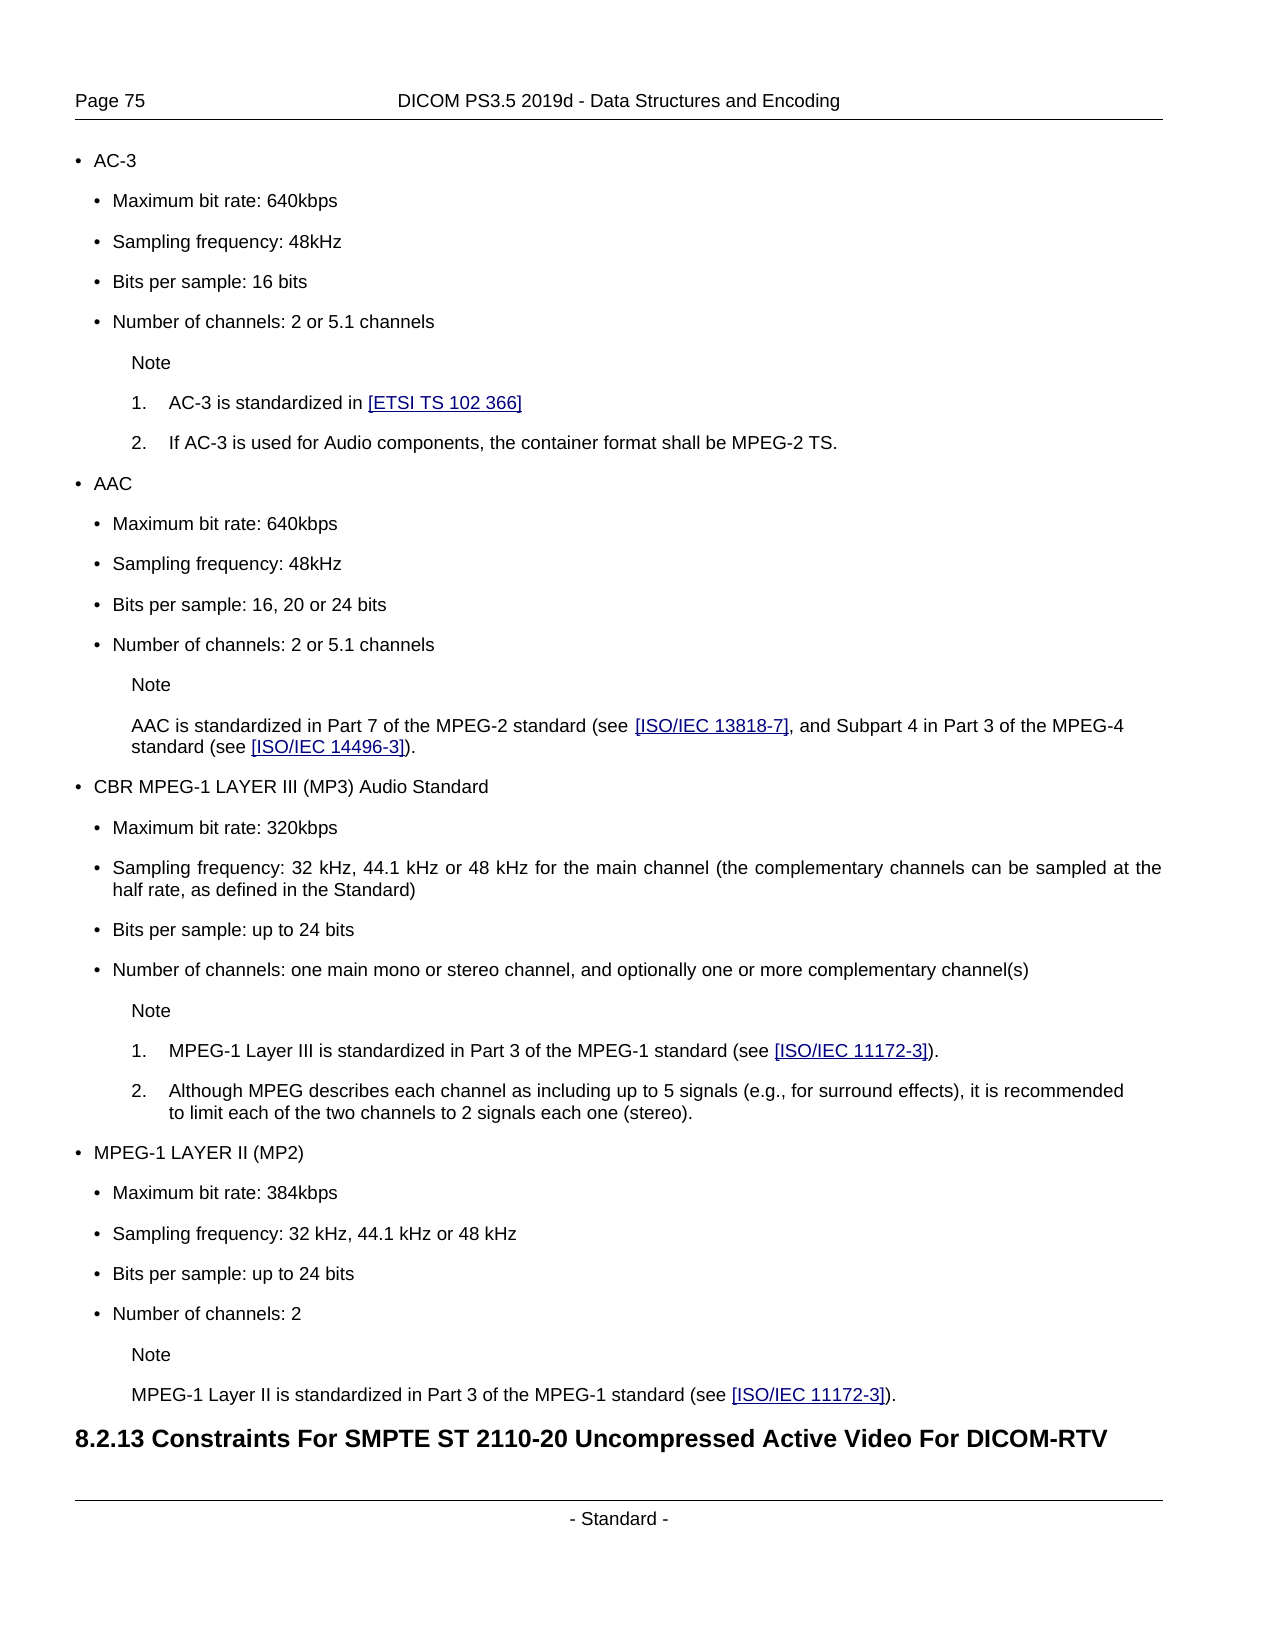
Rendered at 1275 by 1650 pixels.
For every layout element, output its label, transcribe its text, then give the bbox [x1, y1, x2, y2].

text • Number of channels: 2 [94, 1303, 1162, 1325]
text 1. AC-3 is standardized in [ETSI TS 102 366] [131, 392, 1125, 413]
text • Bits per sample: 16, 20 or 24 bits [94, 593, 1162, 615]
text • Sampling frequency: 48kHz [94, 553, 1162, 575]
text • Bits per sample: up to 24 bits [94, 919, 1162, 940]
text • AC-3 [75, 150, 1162, 172]
text MPEG-1 Layer II is standardized in Part 3 of the MPEG-1 standard (see [ISO/IEC 11172-3]). [131, 1384, 1125, 1405]
text • CBR MPEG-1 LAYER III (MP3) Audio Standard [75, 776, 1162, 798]
text Note [131, 1343, 1125, 1365]
text • Maximum bit rate: 320kbps [94, 817, 1162, 838]
text • Sampling frequency: 32 kHz, 44.1 kHz or 48 kHz [94, 1222, 1162, 1244]
text • Bits per sample: up to 24 bits [94, 1263, 1162, 1284]
text • Sampling frequency: 48kHz [94, 231, 1162, 252]
text Note [131, 352, 1125, 373]
text • Maximum bit rate: 384kbps [94, 1182, 1162, 1204]
text • AAC [75, 472, 1162, 494]
text 8.2.13 Constraints For SMPTE ST 2110-20 Uncompressed Active Video For DICOM-RTV [75, 1424, 1162, 1453]
text Note [131, 999, 1125, 1021]
text 1. MPEG-1 Layer III is standardized in Part 3 of the MPEG-1 standard (see [ISO/IEC 11172-3]). [131, 1040, 1125, 1061]
text 2. If AC-3 is used for Audio components, the container format shall be MPEG-2 TS. [131, 432, 1125, 454]
text • Number of channels: 2 or 5.1 channels [94, 634, 1162, 655]
text • Maximum bit rate: 640kbps [94, 190, 1162, 212]
text • Maximum bit rate: 640kbps [94, 513, 1162, 534]
text • MPEG-1 LAYER II (MP2) [75, 1142, 1162, 1163]
text • Number of channels: 2 or 5.1 channels [94, 311, 1162, 333]
text AAC is standardized in Part 7 of the MPEG-2 standard (see [ISO/IEC 13818-7], and Subpart 4 in Part 3 of the MPEG-4 standard (see [ISO/IEC 14496-3]). [131, 714, 1125, 757]
text Note [131, 674, 1125, 696]
text • Bits per sample: 16 bits [94, 271, 1162, 292]
text • Number of channels: one main mono or stereo channel, and optionally one or more complementary channel(s) [94, 959, 1162, 981]
text 2. Although MPEG describes each channel as including up to 5 signals (e.g., for surround effects), it is recommended to limit each of the two channels to 2 signals each one (stereo). [131, 1080, 1125, 1123]
text • Sampling frequency: 32 kHz, 44.1 kHz or 48 kHz for the main channel (the complementary channels can be sampled at the half rate, as defined in the Standard) [94, 857, 1162, 900]
